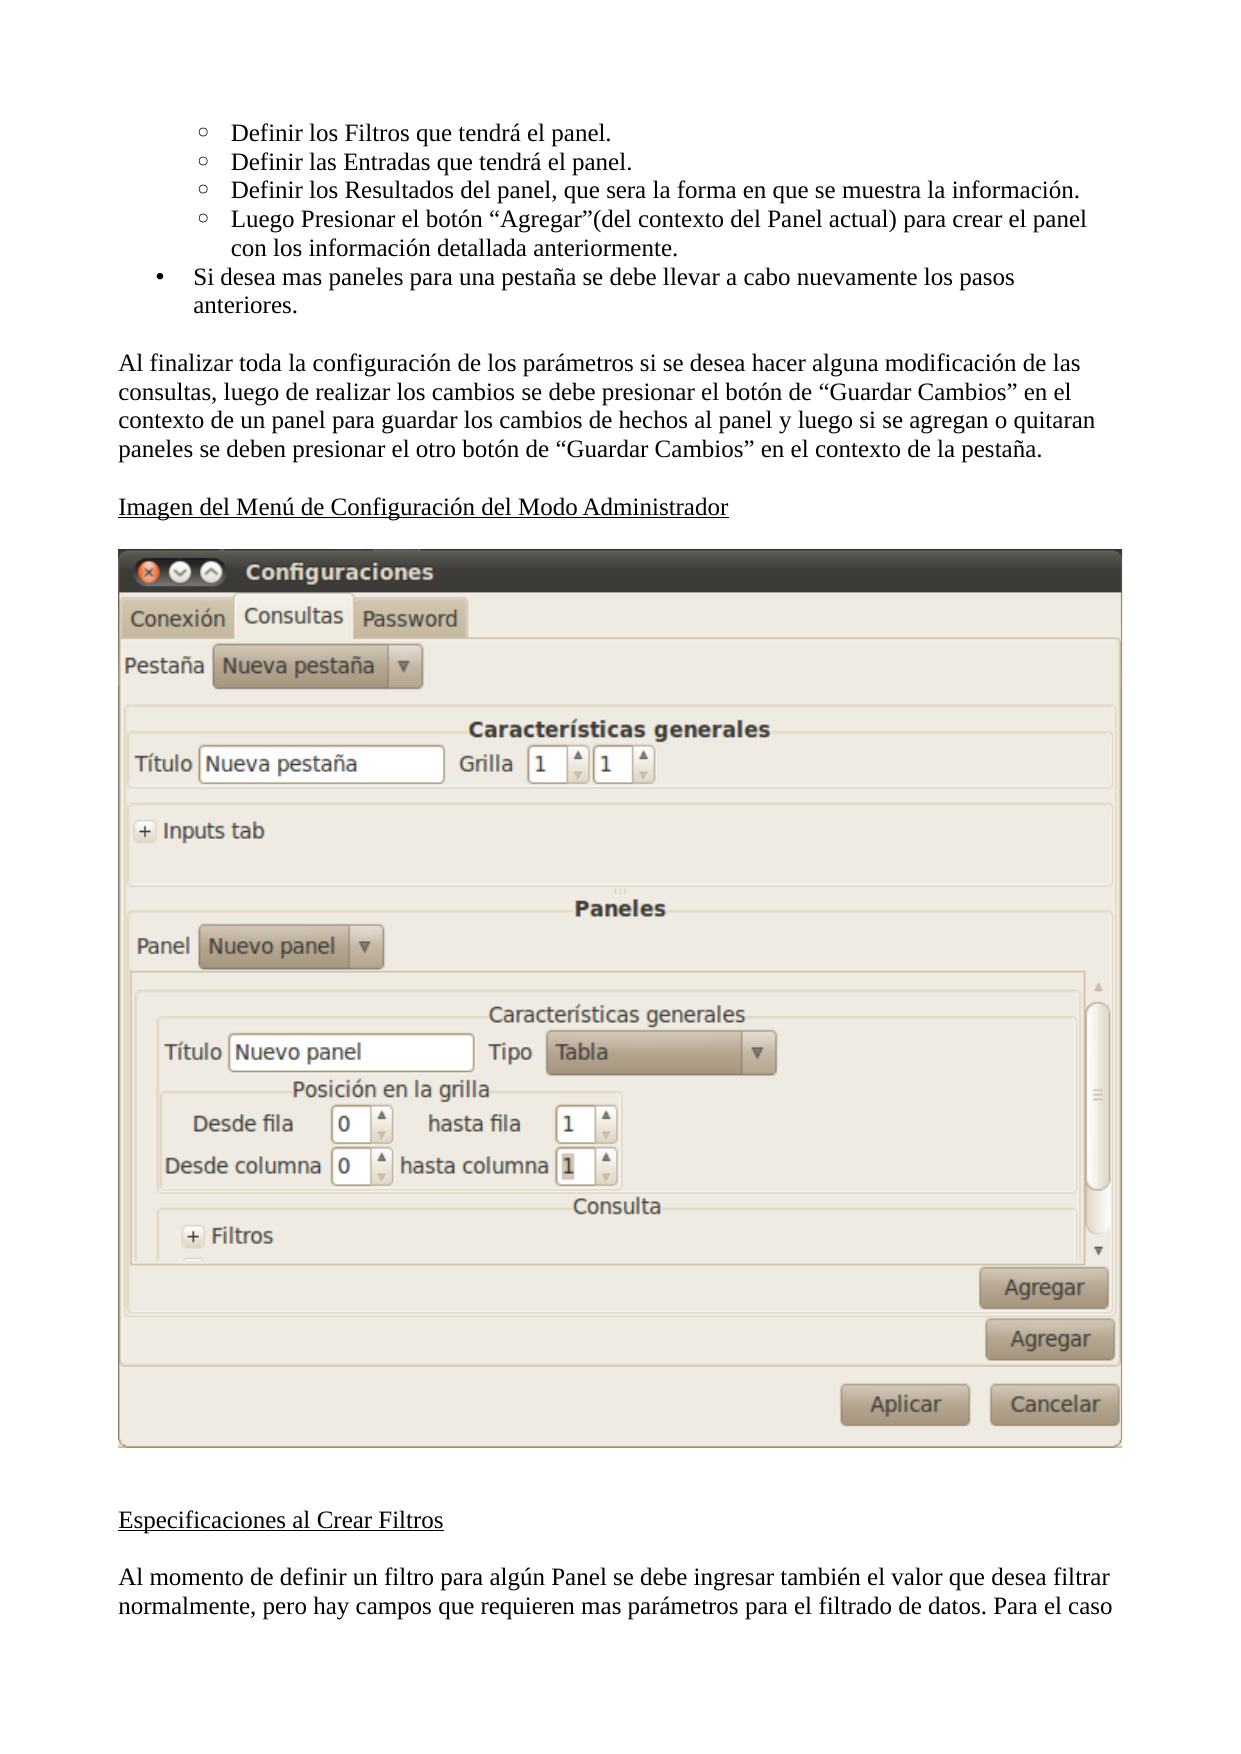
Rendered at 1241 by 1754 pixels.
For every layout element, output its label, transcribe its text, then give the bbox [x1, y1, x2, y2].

text Al momento de definir un filtro para algún Panel se debe ingresar también el valor que desea filtrar normalmente, pero hay campos que requieren mas parámetros para el filtrado de datos. Para el caso [118, 1562, 1122, 1620]
list Si desea mas paneles para una pestaña se debe llevar a cabo nuevamente los pasos anteriores. [156, 262, 1122, 319]
text Especificaciones al Crear Filtros [118, 1505, 1122, 1534]
list Definir los Resultados del panel, que sera la forma en que se muestra la información. [193, 176, 1122, 204]
list Definir los Filtros que tendrá el panel. [193, 118, 1122, 147]
text Al finalizar toda la configuración de los parámetros si se desea hacer alguna modificación de las consultas, luego de realizar los cambios se debe presionar el botón de “Guardar Cambios” en el contexto de un panel para guardar los cambios de hechos al panel y luego si se agregan o quitaran paneles se deben presionar el otro botón de “Guardar Cambios” en el contexto de la pestaña. [118, 348, 1122, 463]
text Imagen del Menú de Configuración del Modo Administrador [118, 492, 1122, 521]
picture [118, 549, 1123, 1448]
list Luego Presionar el botón “Agregar”(del contexto del Panel actual) para crear el panel con los información detallada anteriormente. [193, 204, 1122, 262]
list Definir las Entradas que tendrá el panel. [193, 147, 1122, 176]
